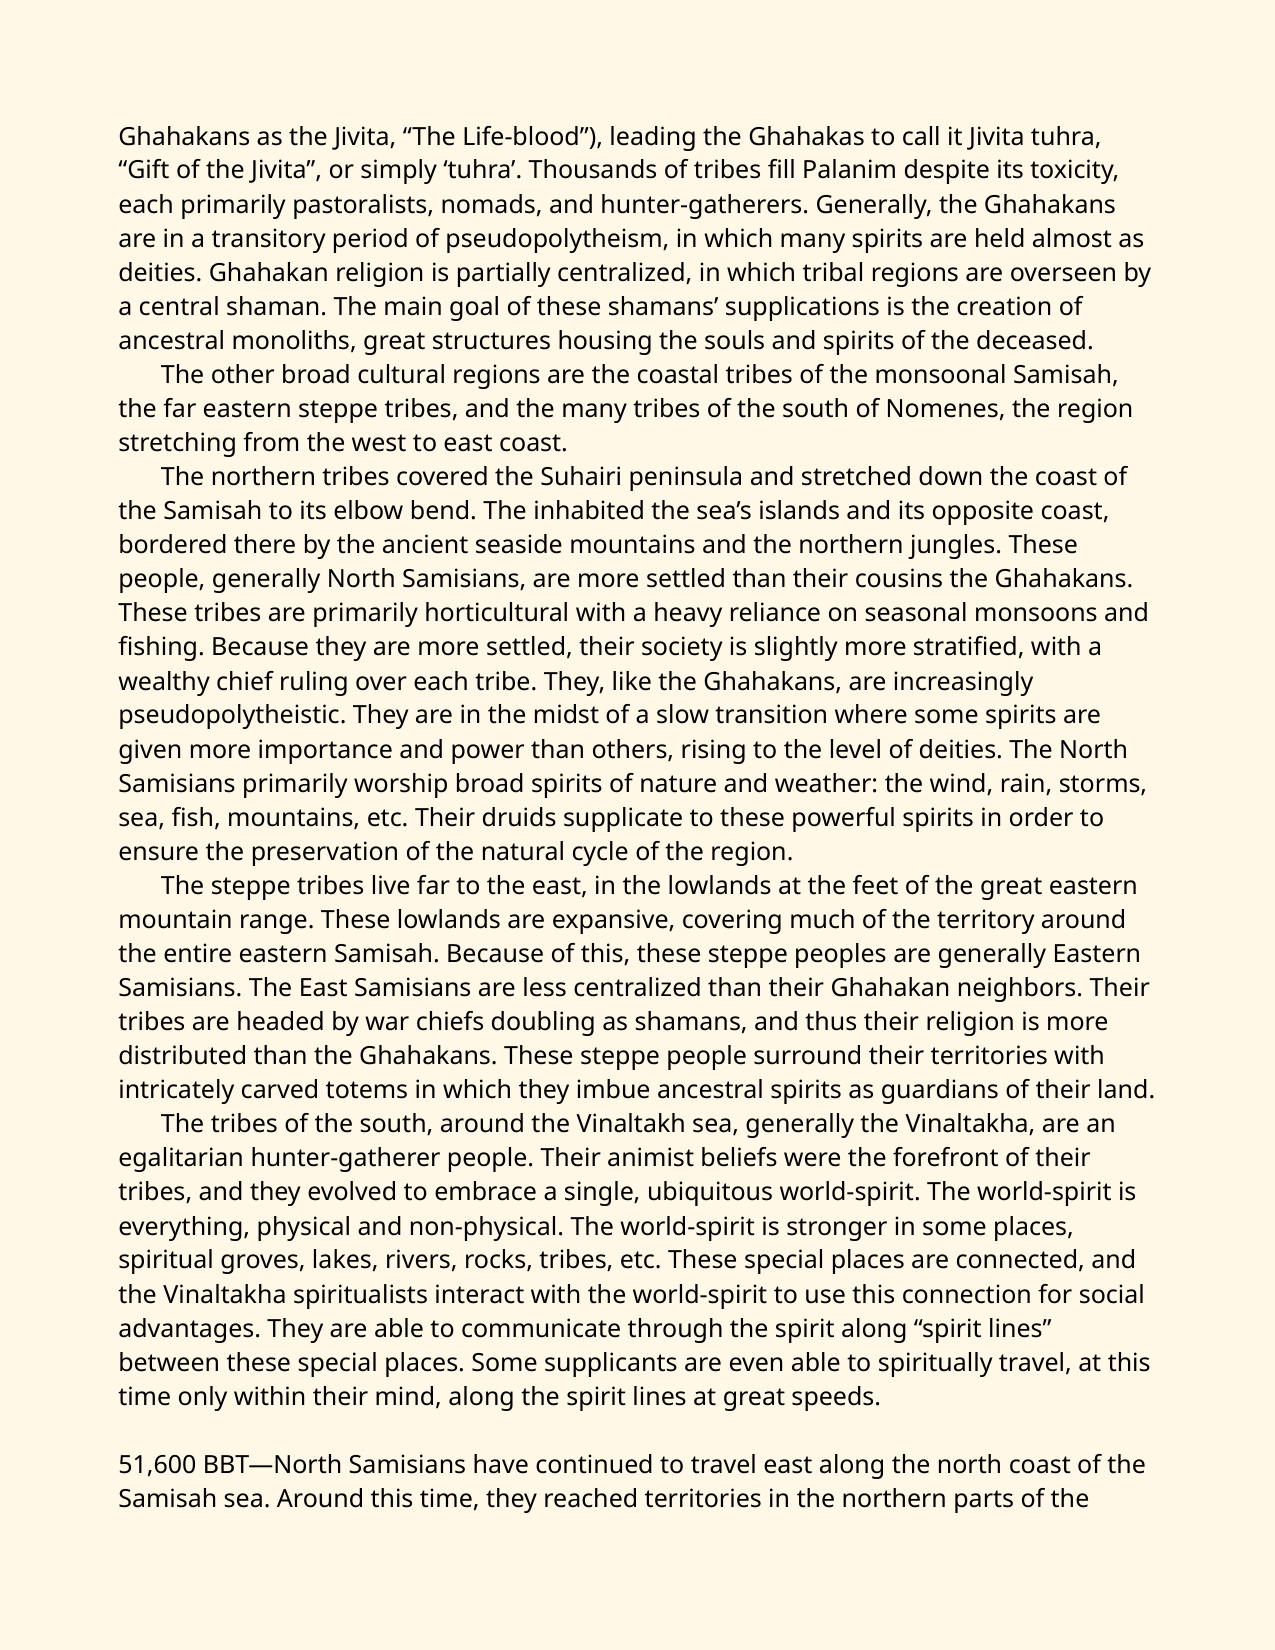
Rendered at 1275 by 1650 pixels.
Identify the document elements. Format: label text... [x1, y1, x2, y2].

text The other broad cultural regions are the coastal tribes of the monsoonal Samisah, the far eastern steppe tribes, and the many tribes of the south of Nomenes, the region stretching from the west to east coast. [118, 357, 1157, 459]
text 51,600 BBT—North Samisians have continued to travel east along the north coast of the Samisah sea. Around this time, they reached territories in the northern parts of the [118, 1447, 1157, 1515]
text The northern tribes covered the Suhairi peninsula and stretched down the coast of the Samisah to its elbow bend. The inhabited the sea’s islands and its opposite coast, bordered there by the ancient seaside mountains and the northern jungles. These people, generally North Samisians, are more settled than their cousins the Ghahakans. These tribes are primarily horticultural with a heavy reliance on seasonal monsoons and fishing. Because they are more settled, their society is slightly more stratified, with a wealthy chief ruling over each tribe. They, like the Ghahakans, are increasingly pseudopolytheistic. They are in the midst of a slow transition where some spirits are given more importance and power than others, rising to the level of deities. The North Samisians primarily worship broad spirits of nature and weather: the wind, rain, storms, sea, fish, mountains, etc. Their druids supplicate to these powerful spirits in order to ensure the preservation of the natural cycle of the region. [118, 459, 1157, 867]
text The steppe tribes live far to the east, in the lowlands at the feet of the great eastern mountain range. These lowlands are expansive, covering much of the territory around the entire eastern Samisah. Because of this, these steppe peoples are generally Eastern Samisians. The East Samisians are less centralized than their Ghahakan neighbors. Their tribes are headed by war chiefs doubling as shamans, and thus their religion is more distributed than the Ghahakans. These steppe people surround their territories with intricately carved totems in which they imbue ancestral spirits as guardians of their land. [118, 867, 1157, 1106]
text Ghahakans as the Jivita, “The Life-blood”), leading the Ghahakas to call it Jivita tuhra, “Gift of the Jivita”, or simply ‘tuhra’. Thousands of tribes fill Palanim despite its toxicity, each primarily pastoralists, nomads, and hunter-gatherers. Generally, the Ghahakans are in a transitory period of pseudopolytheism, in which many spirits are held almost as deities. Ghahakan religion is partially centralized, in which tribal regions are overseen by a central shaman. The main goal of these shamans’ supplications is the creation of ancestral monoliths, great structures housing the souls and spirits of the deceased. [118, 118, 1157, 357]
text The tribes of the south, around the Vinaltakh sea, generally the Vinaltakha, are an egalitarian hunter-gatherer people. Their animist beliefs were the forefront of their tribes, and they evolved to embrace a single, ubiquitous world-spirit. The world-spirit is everything, physical and non-physical. The world-spirit is stronger in some places, spiritual groves, lakes, rivers, rocks, tribes, etc. These special places are connected, and the Vinaltakha spiritualists interact with the world-spirit to use this connection for social advantages. They are able to communicate through the spirit along “spirit lines” between these special places. Some supplicants are even able to spiritually travel, at this time only within their mind, along the spirit lines at great speeds. [118, 1106, 1157, 1412]
